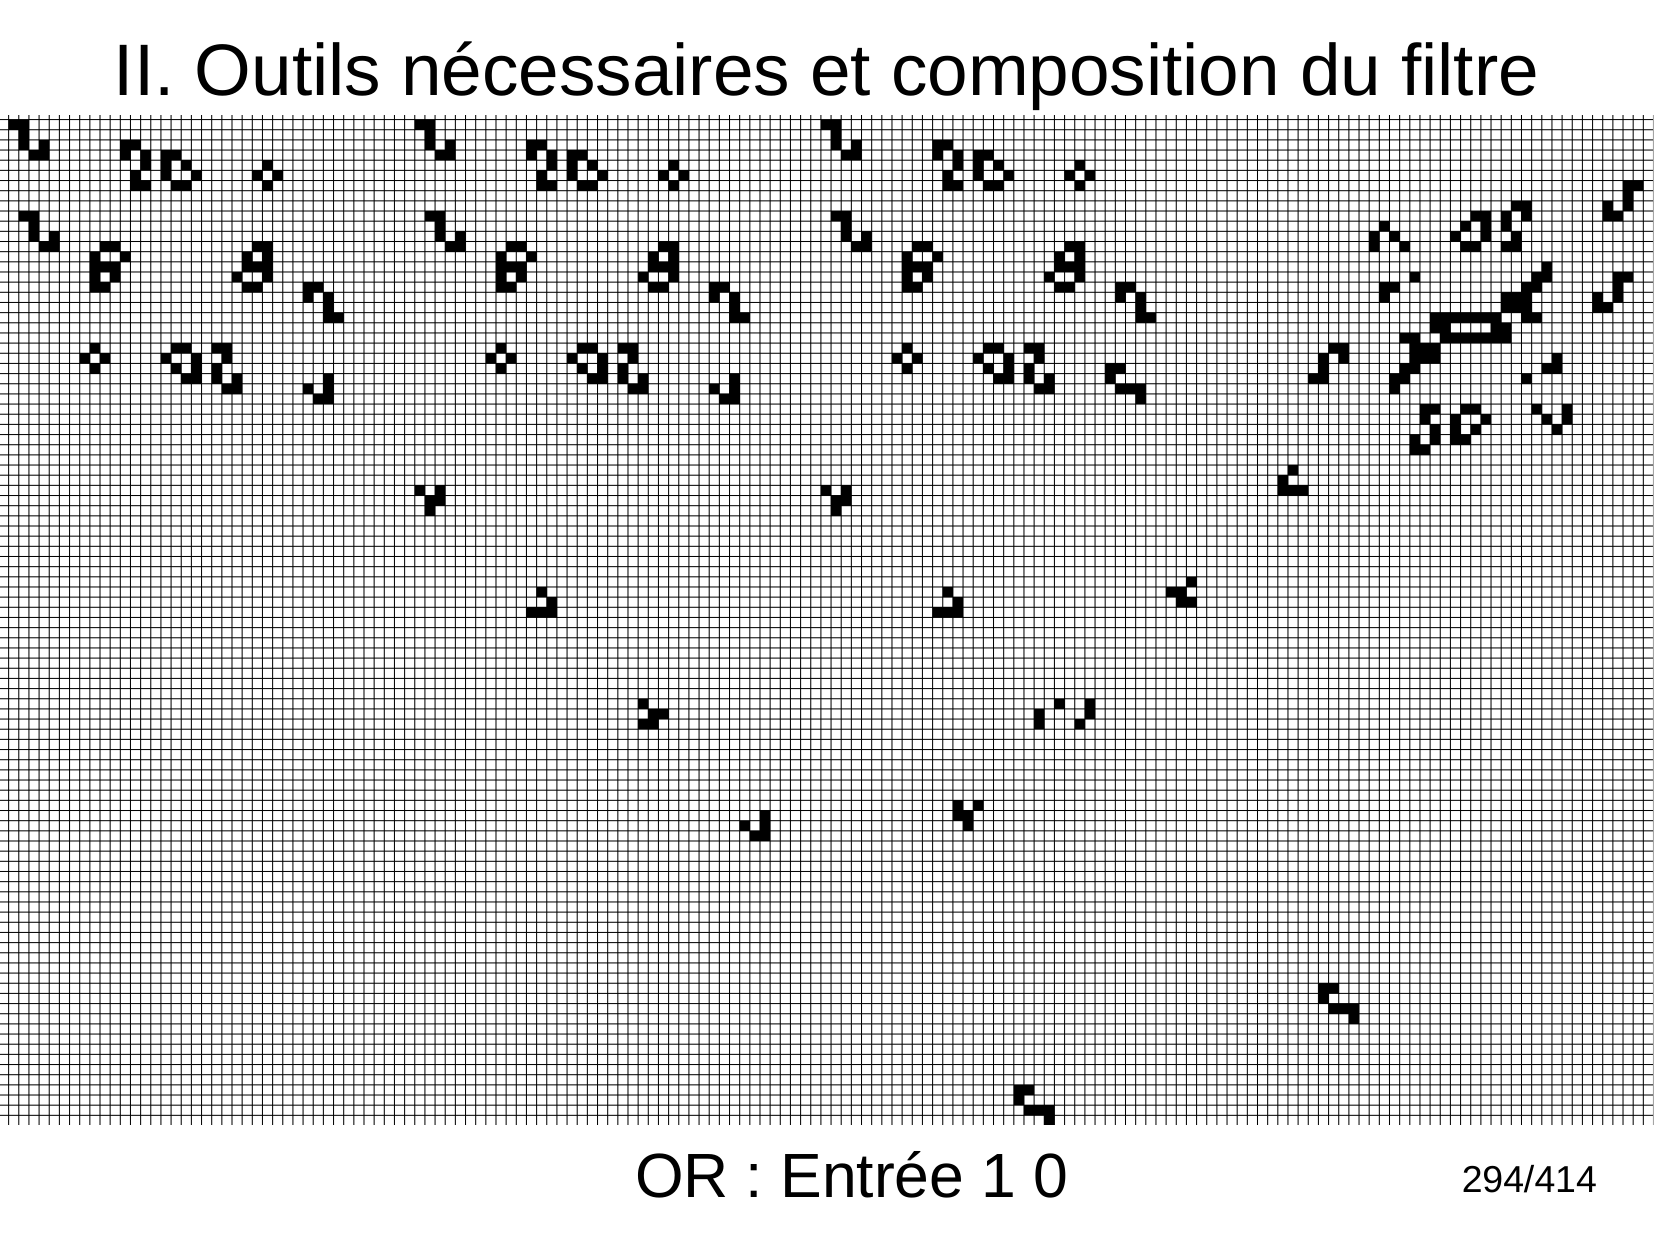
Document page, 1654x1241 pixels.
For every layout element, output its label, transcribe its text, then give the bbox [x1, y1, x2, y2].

text_box <number>/414 [1447, 1151, 1654, 1209]
text_box OR : Entrée 1 0 [620, 1133, 1084, 1219]
picture [0, 115, 1654, 1125]
title II. Outils nécessaires et composition du filtre [82, 0, 1572, 174]
